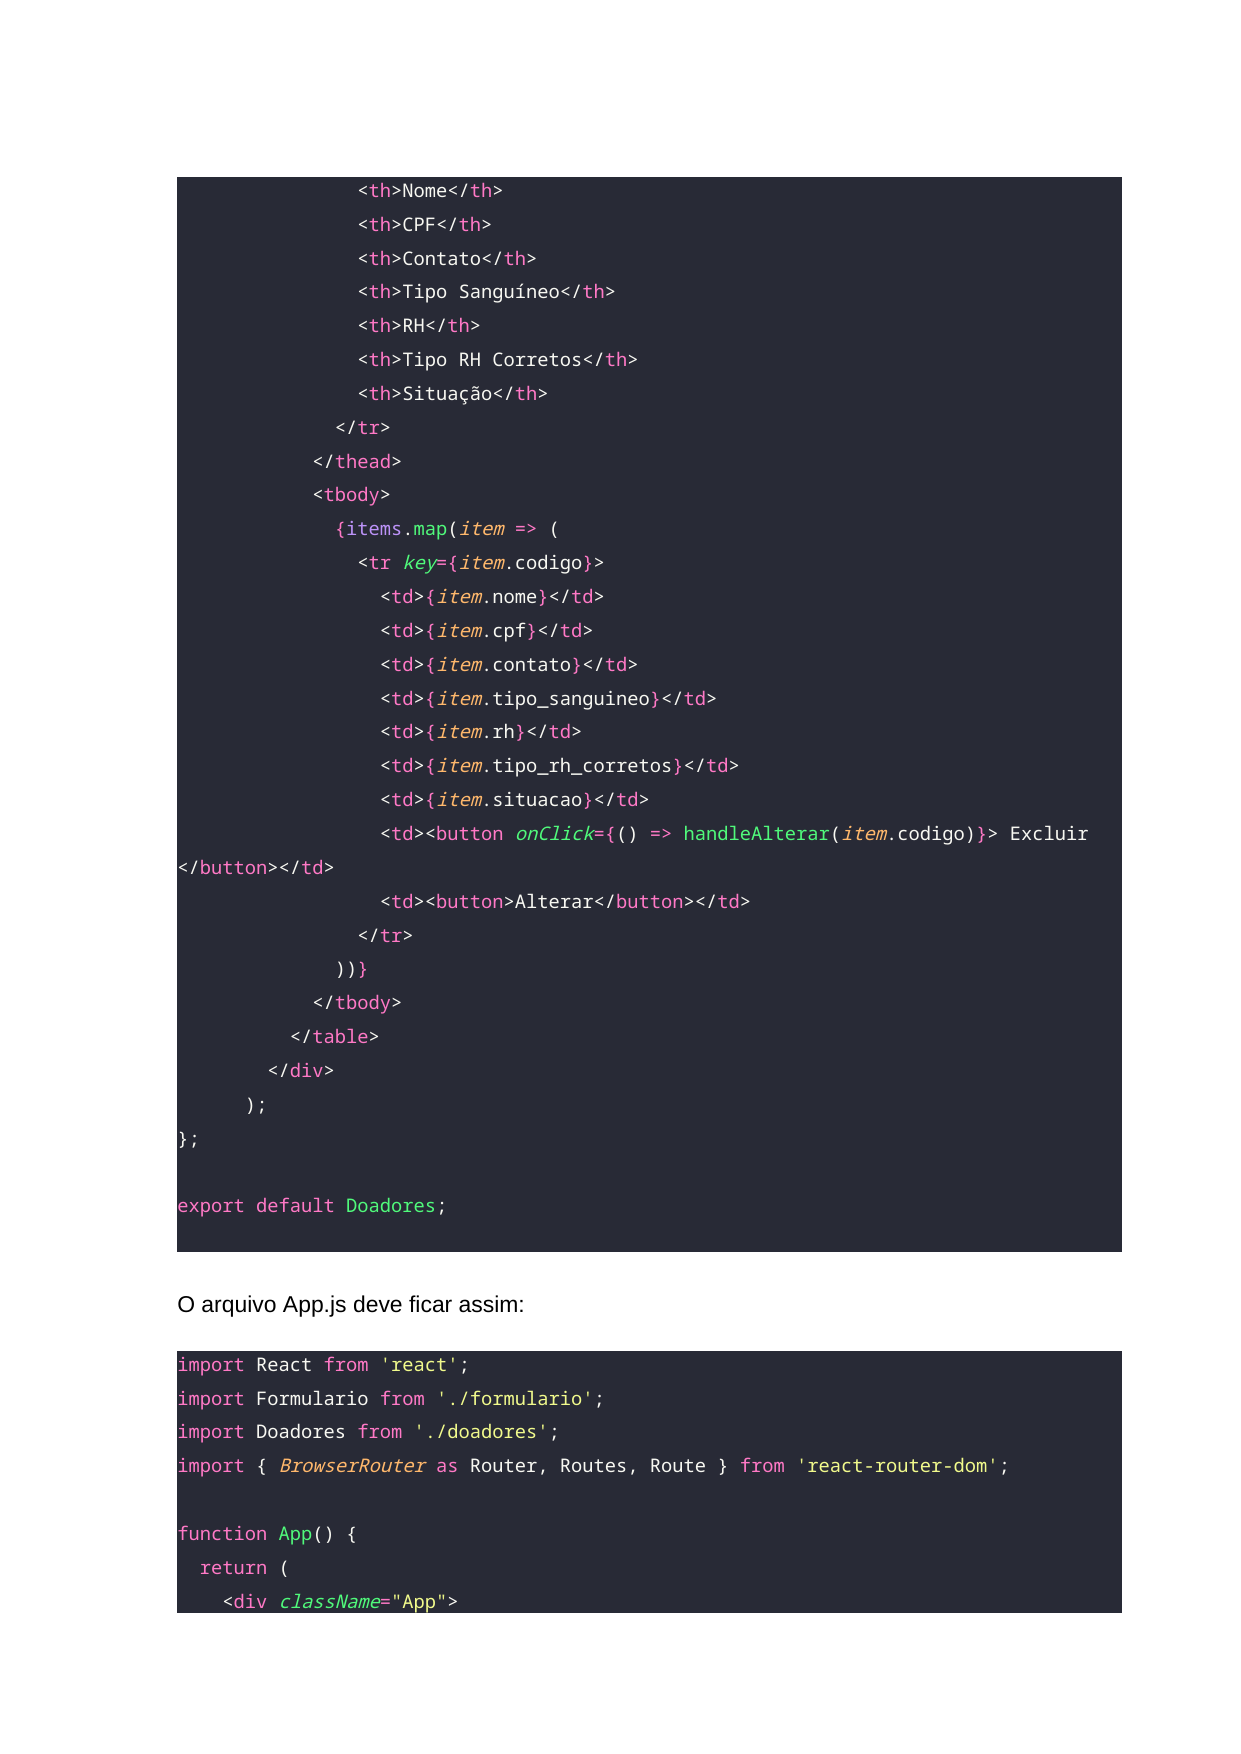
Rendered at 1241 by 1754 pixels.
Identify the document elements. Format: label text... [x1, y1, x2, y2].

text </div> [177, 1057, 1122, 1083]
text </tbody> [177, 989, 1122, 1015]
text </thead> [177, 448, 1122, 473]
text <td>{item.tipo_sanguineo}</td> [177, 685, 1122, 710]
text <th>Contato</th> [177, 245, 1122, 270]
text </table> [177, 1023, 1122, 1049]
text <tbody> [177, 482, 1122, 507]
text <th>CPF</th> [177, 211, 1122, 236]
text <div className="App"> [177, 1588, 1122, 1613]
text <td>{item.contato}</td> [177, 651, 1122, 677]
text export default Doadores; [177, 1193, 1122, 1218]
text <td>{item.rh}</td> [177, 719, 1122, 744]
text <th>Tipo Sanguíneo</th> [177, 279, 1122, 304]
text O arquivo App.js deve ficar assim: [177, 1291, 1122, 1317]
text <tr key={item.codigo}> [177, 549, 1122, 575]
text function App() { [177, 1520, 1122, 1546]
text import React from 'react'; [177, 1351, 1122, 1377]
text import Formulario from './formulario'; [177, 1385, 1122, 1410]
text <td>{item.situacao}</td> [177, 786, 1122, 812]
text {items.map(item => ( [177, 516, 1122, 541]
text }; [177, 1125, 1122, 1151]
text <td><button onClick={() => handleAlterar(item.codigo)}> Excluir </button></td> [177, 820, 1122, 880]
text <td>{item.nome}</td> [177, 583, 1122, 609]
text <td><button>Alterar</button></td> [177, 888, 1122, 913]
text <td>{item.cpf}</td> [177, 617, 1122, 643]
text return ( [177, 1554, 1122, 1580]
text <th>Nome</th> [177, 177, 1122, 203]
text <td>{item.tipo_rh_corretos}</td> [177, 753, 1122, 778]
text ); [177, 1091, 1122, 1117]
text </tr> [177, 922, 1122, 947]
text import { BrowserRouter as Router, Routes, Route } from 'react-router-dom'; [177, 1453, 1122, 1478]
text import Doadores from './doadores'; [177, 1419, 1122, 1444]
text <th>Tipo RH Corretos</th> [177, 346, 1122, 372]
text <th>RH</th> [177, 312, 1122, 338]
text ))} [177, 956, 1122, 981]
text <th>Situação</th> [177, 380, 1122, 406]
text </tr> [177, 414, 1122, 439]
